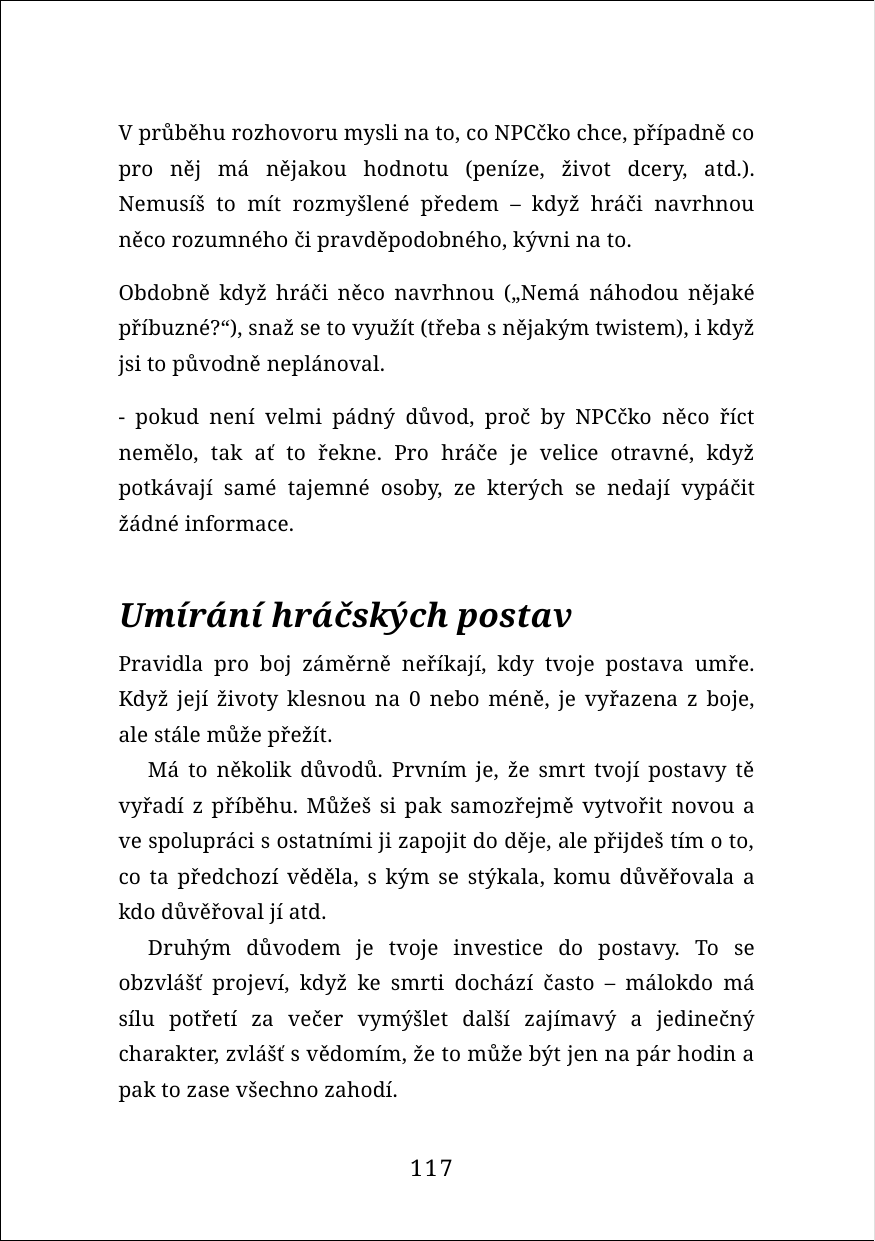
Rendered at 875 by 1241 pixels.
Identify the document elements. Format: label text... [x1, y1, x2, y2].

text - pokud není velmi pádný důvod, proč by NPCčko něco říct nemělo, tak ať to řekne. Pro hráče je velice otravné, když potkávají samé tajemné osoby, ze kterých se nedají vypáčit žádné informace. [118, 402, 756, 537]
text Pravidla pro boj záměrně neříkají, kdy tvoje postava umře. Když její životy klesnou na 0 nebo méně, je vyřazena z boje, ale stále může přežít. Má to několik důvodů. Prvním je, že smrt tvojí postavy tě vyřadí z příběhu. Můžeš si pak samozřejmě vytvořit novou a ve spolupráci s ostatními ji zapojit do děje, ale přijdeš tím o to, co ta předchozí věděla, s kým se stýkala, komu důvěřovala a kdo důvěřoval jí atd. Druhým důvodem je tvoje investice do postavy. To se obzvlášť projeví, když ke smrti dochází často – málokdo má sílu potřetí za večer vymýšlet další zajímavý a jedinečný charakter, zvlášť s vědomím, že to může být jen na pár hodin a pak to zase všechno zahodí. [118, 649, 756, 1103]
text V průběhu rozhovoru mysli na to, co NPCčko chce, případně co pro něj má nějakou hodnotu (peníze, život dcery, atd.). Nemusíš to mít rozmyšlené předem – když hráči navrhnou něco rozumného či pravděpodobného, kývni na to. [118, 118, 756, 253]
subtitle Umírání hráčských postav [118, 592, 756, 637]
text Obdobně když hráči něco navrhnou („Nemá náhodou nějaké příbuzné?“), snaž se to využít (třeba s nějakým twistem), i když jsi to původně neplánoval. [118, 278, 756, 377]
